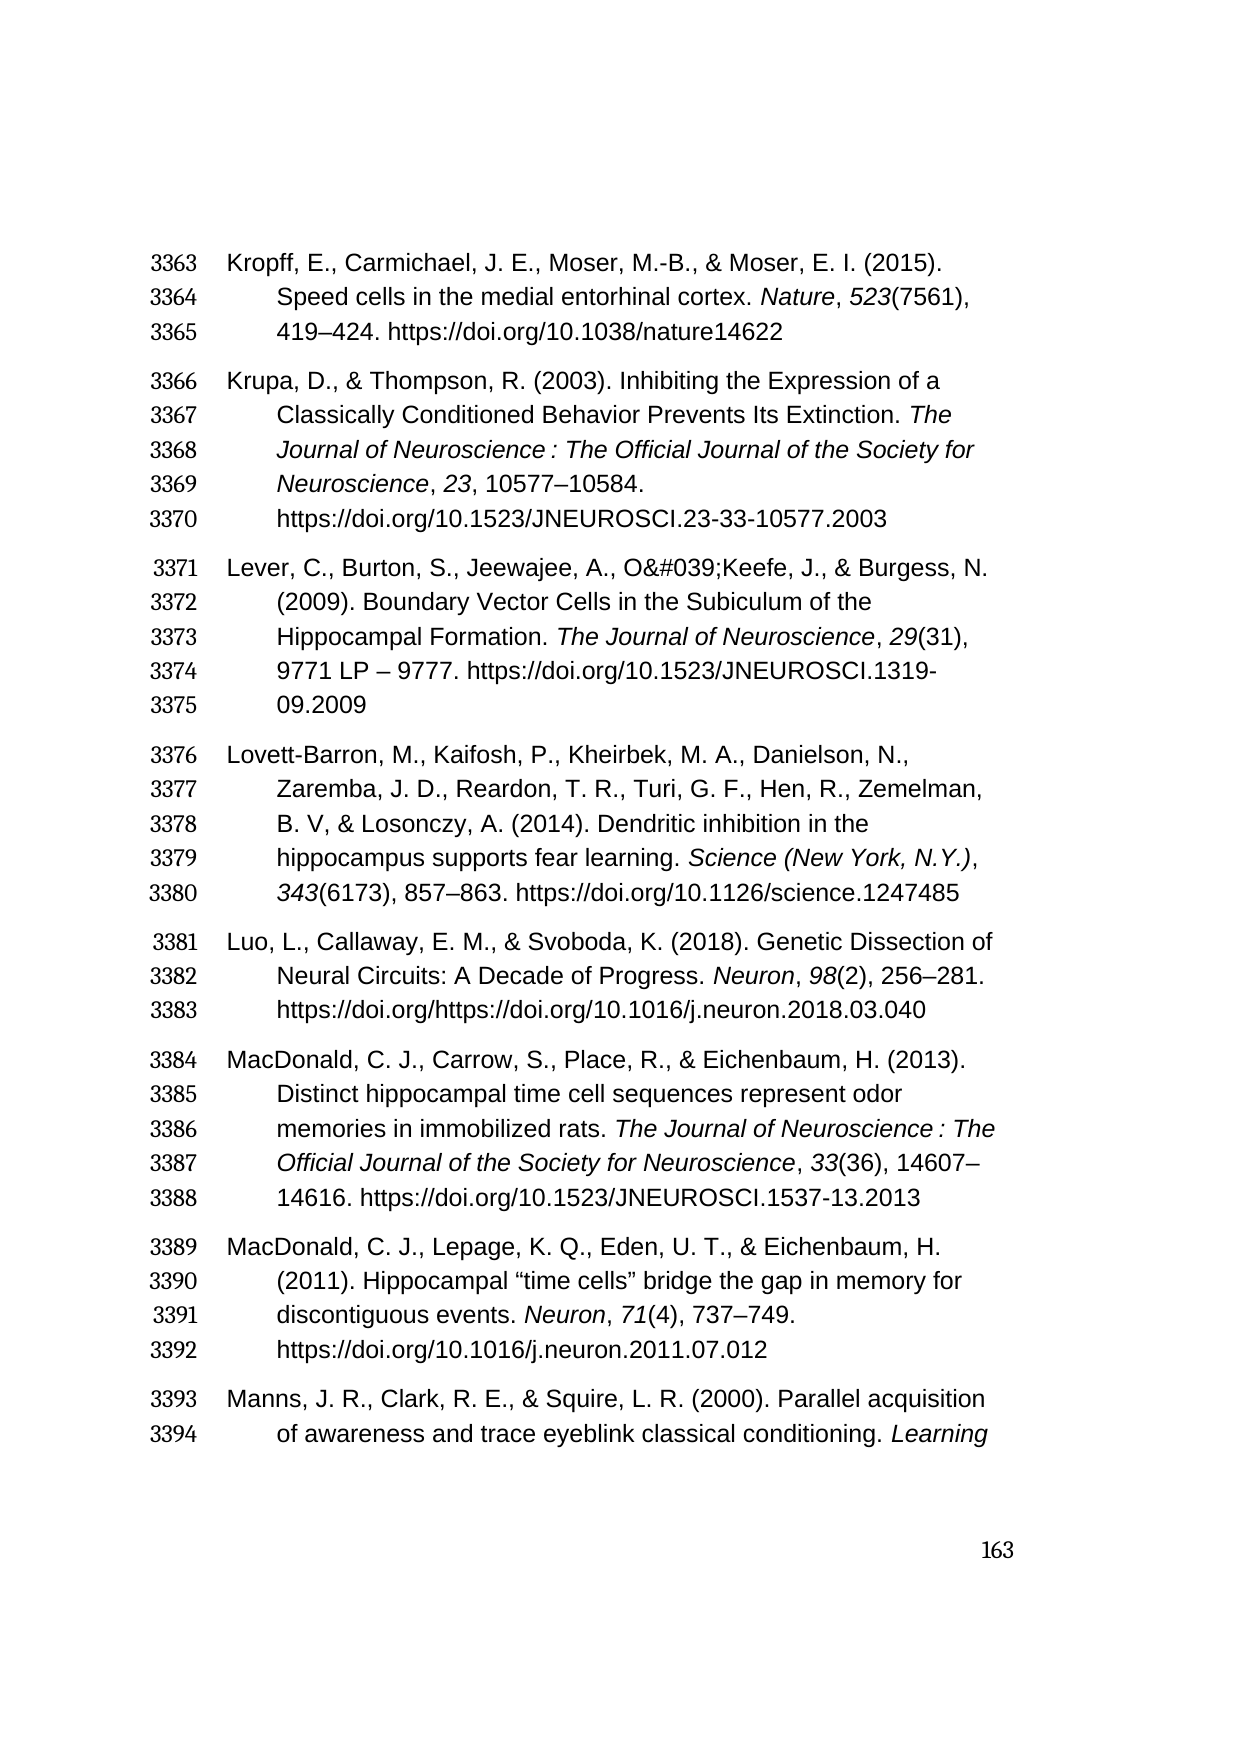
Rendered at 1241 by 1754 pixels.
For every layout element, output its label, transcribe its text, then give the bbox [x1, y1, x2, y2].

text Luo, L., Callaway, E. M., & Svoboda, K. (2018). Genetic Dissection of Neural Circuits: A Decade of Progress. Neuron, 98(2), 256–281. https://doi.org/https://doi.org/10.1016/j.neuron.2018.03.040 [226, 927, 1014, 1024]
text MacDonald, C. J., Lepage, K. Q., Eden, U. T., & Eichenbaum, H. (2011). Hippocampal “time cells” bridge the gap in memory for discontiguous events. Neuron, 71(4), 737–749. https://doi.org/10.1016/j.neuron.2011.07.012 [226, 1232, 1014, 1364]
text Manns, J. R., Clark, R. E., & Squire, L. R. (2000). Parallel acquisition of awareness and trace eyeblink classical conditioning. Learning [226, 1384, 1014, 1447]
text Kropff, E., Carmichael, J. E., Moser, M.-B., & Moser, E. I. (2015). Speed cells in the medial entorhinal cortex. Nature, 523(7561), 419–424. https://doi.org/10.1038/nature14622 [226, 248, 1014, 345]
text Lever, C., Burton, S., Jeewajee, A., O&#039;Keefe, J., & Burgess, N. (2009). Boundary Vector Cells in the Subiculum of the Hippocampal Formation. The Journal of Neuroscience, 29(31), 9771 LP – 9777. https://doi.org/10.1523/JNEUROSCI.1319-09.2009 [226, 553, 1014, 719]
text MacDonald, C. J., Carrow, S., Place, R., & Eichenbaum, H. (2013). Distinct hippocampal time cell sequences represent odor memories in immobilized rats. The Journal of Neuroscience : The Official Journal of the Society for Neuroscience, 33(36), 14607–14616. https://doi.org/10.1523/JNEUROSCI.1537-13.2013 [226, 1044, 1014, 1211]
text Lovett-Barron, M., Kaifosh, P., Kheirbek, M. A., Danielson, N., Zaremba, J. D., Reardon, T. R., Turi, G. F., Hen, R., Zemelman, B. V, & Losonczy, A. (2014). Dendritic inhibition in the hippocampus supports fear learning. Science (New York, N.Y.), 343(6173), 857–863. https://doi.org/10.1126/science.1247485 [226, 739, 1014, 906]
text Krupa, D., & Thompson, R. (2003). Inhibiting the Expression of a Classically Conditioned Behavior Prevents Its Extinction. The Journal of Neuroscience : The Official Journal of the Society for Neuroscience, 23, 10577–10584. https://doi.org/10.1523/JNEUROSCI.23-33-10577.2003 [226, 366, 1014, 532]
